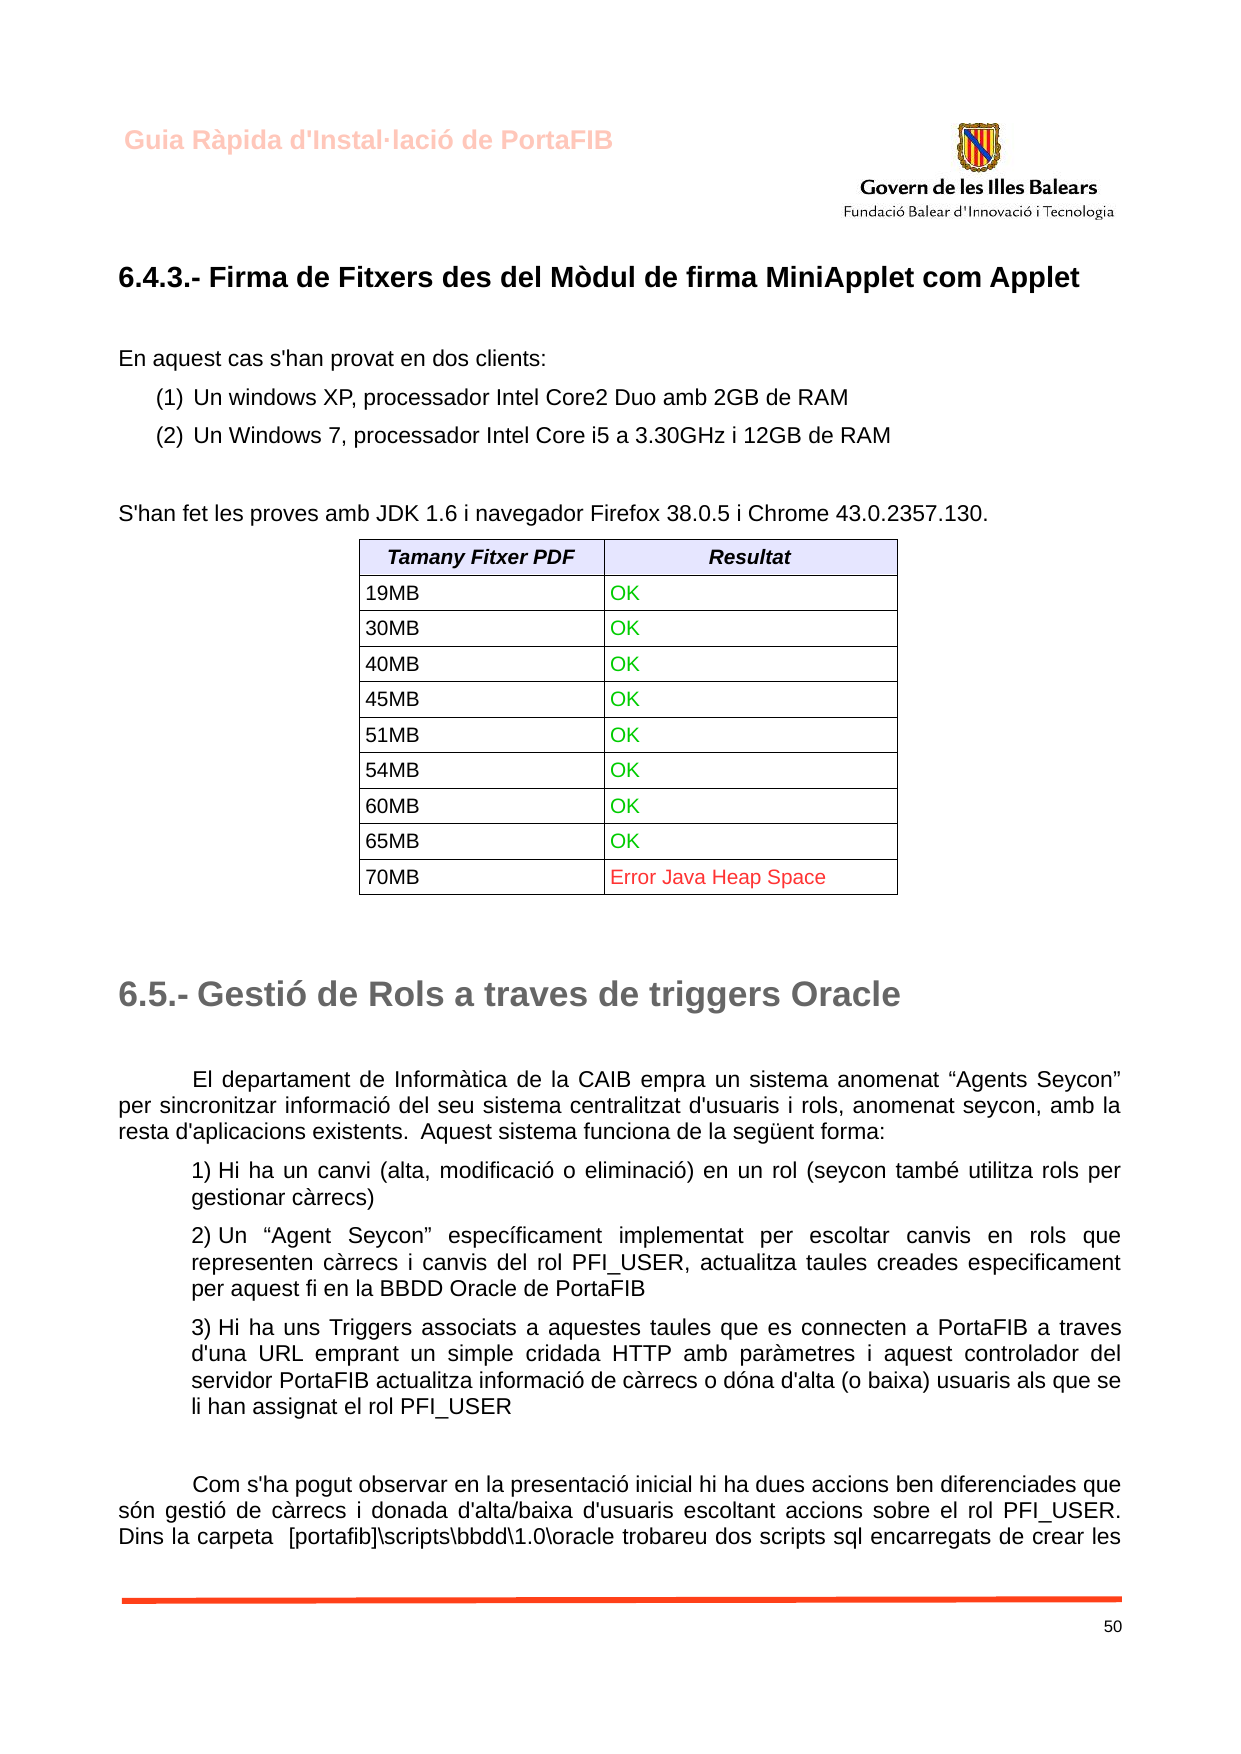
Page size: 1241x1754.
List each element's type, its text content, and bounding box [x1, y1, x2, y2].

list Un windows XP, processador Intel Core2 Duo amb 2GB de RAM [156, 384, 1122, 410]
table_cell OK [605, 682, 897, 717]
list Hi ha un canvi (alta, modificació o eliminació) en un rol (seycon també utilitza rols per gestionar càrrecs) [191, 1157, 1122, 1210]
list Hi ha uns Triggers associats a aquestes taules que es connecten a PortaFIB a traves d'una URL emprant un simple cridada HTTP amb paràmetres i aquest controlador del servidor PortaFIB actualitza informació de càrrecs o dóna d'alta (o baixa) usuaris als que se li han assignat el rol PFI_USER [191, 1314, 1122, 1419]
subtitle Firma de Fitxers des del Mòdul de firma MiniApplet com Applet [118, 260, 1122, 293]
table_cell 65MB [360, 824, 604, 859]
table_cell OK [605, 576, 897, 610]
table_cell OK [605, 753, 897, 788]
list Un Windows 7, processador Intel Core i5 a 3.30GHz i 12GB de RAM [156, 422, 1122, 449]
table_cell OK [605, 718, 897, 752]
table_cell 19MB [360, 576, 604, 610]
list Un “Agent Seycon” específicament implementat per escoltar canvis en rols que representen càrrecs i canvis del rol PFI_USER, actualitza taules creades especificament per aquest fi en la BBDD Oracle de PortaFIB [191, 1222, 1122, 1301]
table_cell 60MB [360, 789, 604, 823]
text En aquest cas s'han provat en dos clients: [118, 345, 1122, 371]
table_header Tamany Fitxer PDF [360, 540, 604, 574]
table_cell 51MB [360, 718, 604, 752]
table_cell 70MB [360, 860, 604, 894]
table_cell OK [605, 824, 897, 859]
table_header Resultat [605, 540, 897, 574]
table_cell 45MB [360, 682, 604, 717]
table_cell OK [605, 611, 897, 646]
text S'han fet les proves amb JDK 1.6 i navegador Firefox 38.0.5 i Chrome 43.0.2357.130. [118, 500, 1122, 527]
table_cell 54MB [360, 753, 604, 788]
table_cell 30MB [360, 611, 604, 646]
text Com s'ha pogut observar en la presentació inicial hi ha dues accions ben diferenciades que són gestió de càrrecs i donada d'alta/baixa d'usuaris escoltant accions sobre el rol PFI_USER. Dins la carpeta [portafib]\scripts\bbdd\1.0\oracle trobareu dos scripts sql encarregats de crear les [118, 1471, 1122, 1550]
subtitle Gestió de Rols a traves de triggers Oracle [118, 973, 1122, 1014]
picture [840, 123, 1117, 220]
table_cell OK [605, 647, 897, 681]
table_cell OK [605, 789, 897, 823]
text El departament de Informàtica de la CAIB empra un sistema anomenat “Agents Seycon” per sincronitzar informació del seu sistema centralitzat d'usuaris i rols, anomenat seycon, amb la resta d'aplicacions existents. Aquest sistema funciona de la següent forma: [118, 1066, 1122, 1144]
table_cell Error Java Heap Space [605, 860, 897, 894]
table_cell 40MB [360, 647, 604, 681]
